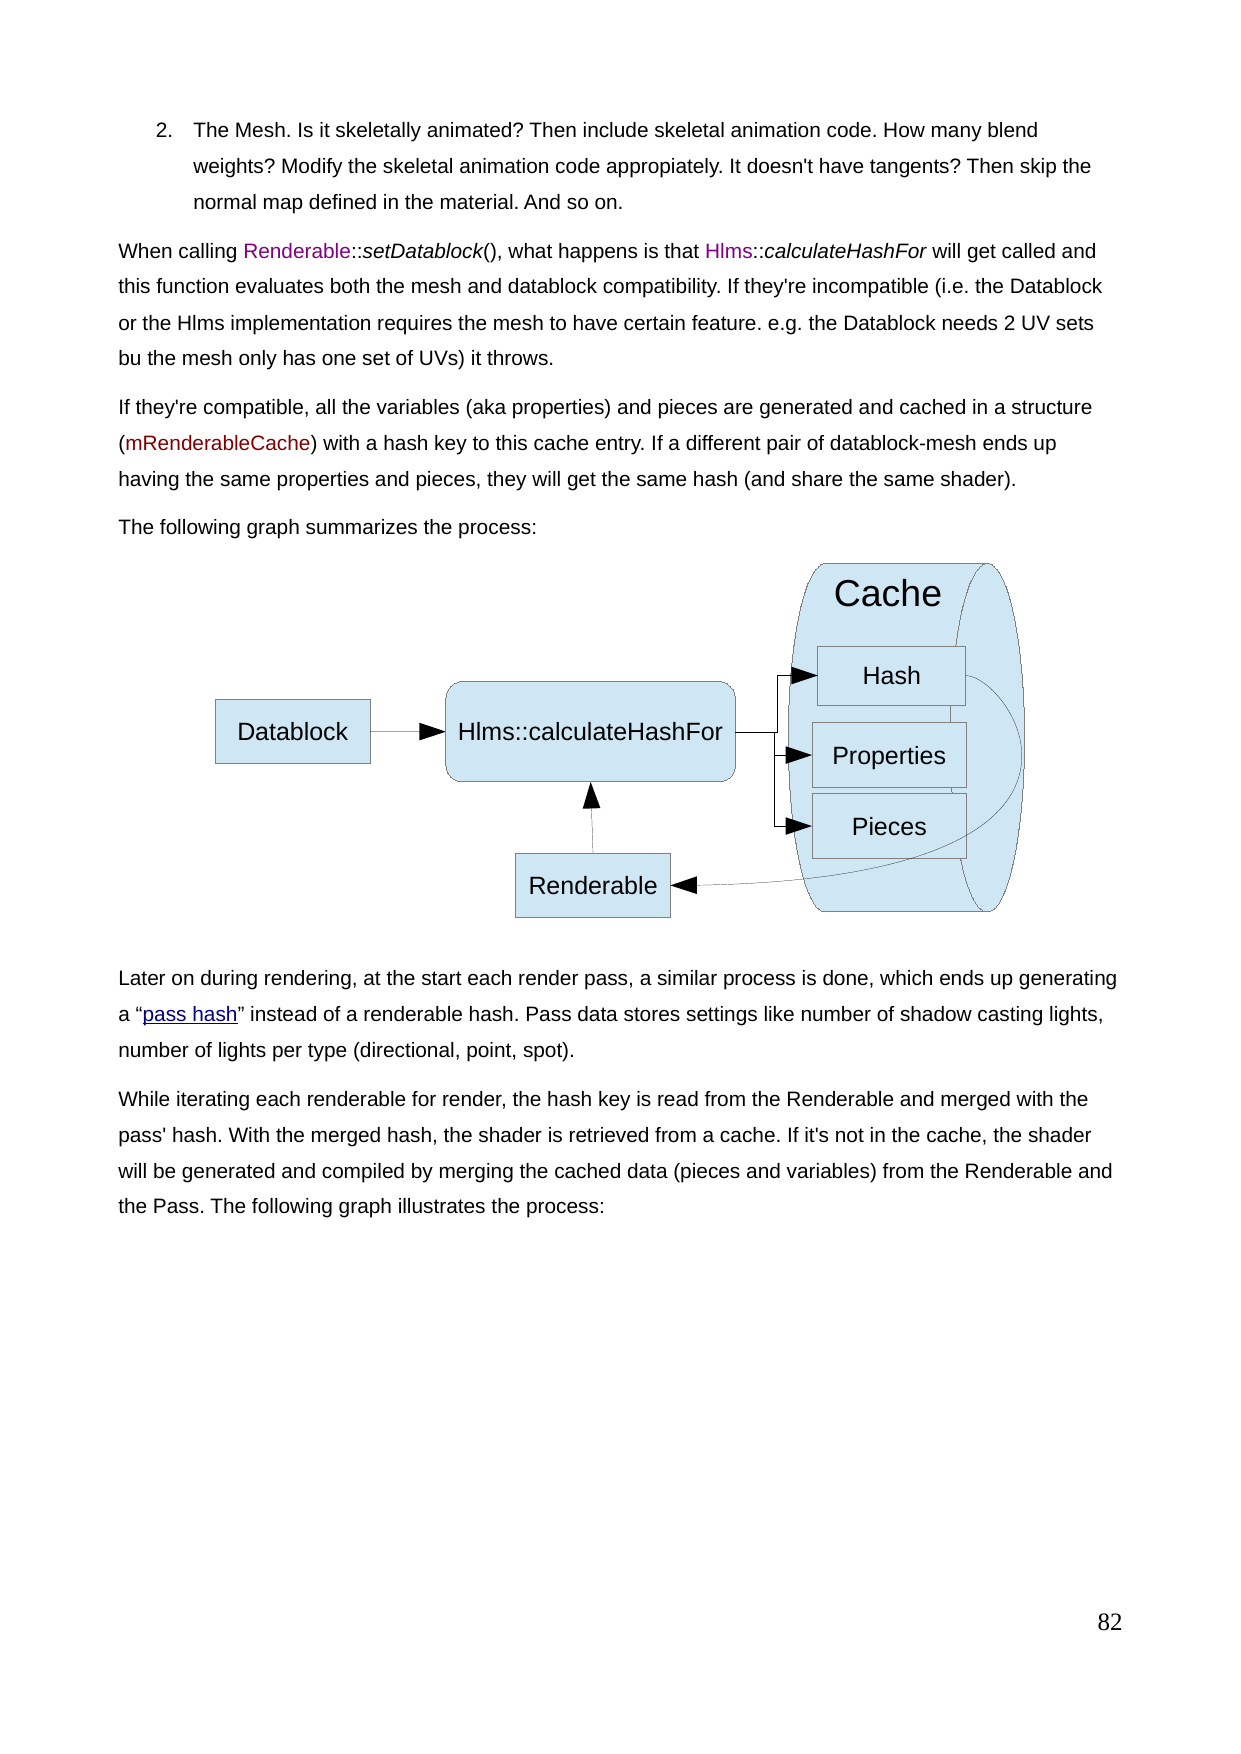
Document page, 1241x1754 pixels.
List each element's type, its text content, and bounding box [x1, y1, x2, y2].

text Later on during rendering, at the start each render pass, a similar process is done, which ends up generating a “pass hash” instead of a renderable hash. Pass data stores settings like number of shadow casting lights, number of lights per type (directional, point, spot). [118, 966, 1122, 1062]
text When calling Renderable::setDatablock(), what happens is that Hlms::calculateHashFor will get called and this function evaluates both the mesh and datablock compatibility. If they're incompatible (i.e. the Datablock or the Hlms implementation requires the mesh to have certain feature. e.g. the Datablock needs 2 UV sets bu the mesh only has one set of UVs) it throws. [118, 238, 1122, 370]
text While iterating each renderable for render, the hash key is read from the Renderable and merged with the pass' hash. With the merged hash, the shader is retrieved from a cache. If it's not in the cache, the shader will be generated and compiled by merging the cached data (pieces and variables) from the Renderable and the Pass. The following graph illustrates the process: [118, 1087, 1122, 1218]
text If they're compatible, all the variables (aka properties) and pieces are generated and cached in a structure (mRenderableCache) with a hash key to this cache entry. If a different pair of datablock-mesh ends up having the same properties and pieces, they will get the same hash (and share the same shader). [118, 395, 1122, 491]
text The following graph summarizes the process: [118, 515, 1122, 539]
list The Mesh. Is it skeletally animated? Then include skeletal animation code. How many blend weights? Modify the skeletal animation code appropiately. It doesn't have tangents? Then skip the normal map defined in the material. And so on. [156, 118, 1122, 214]
